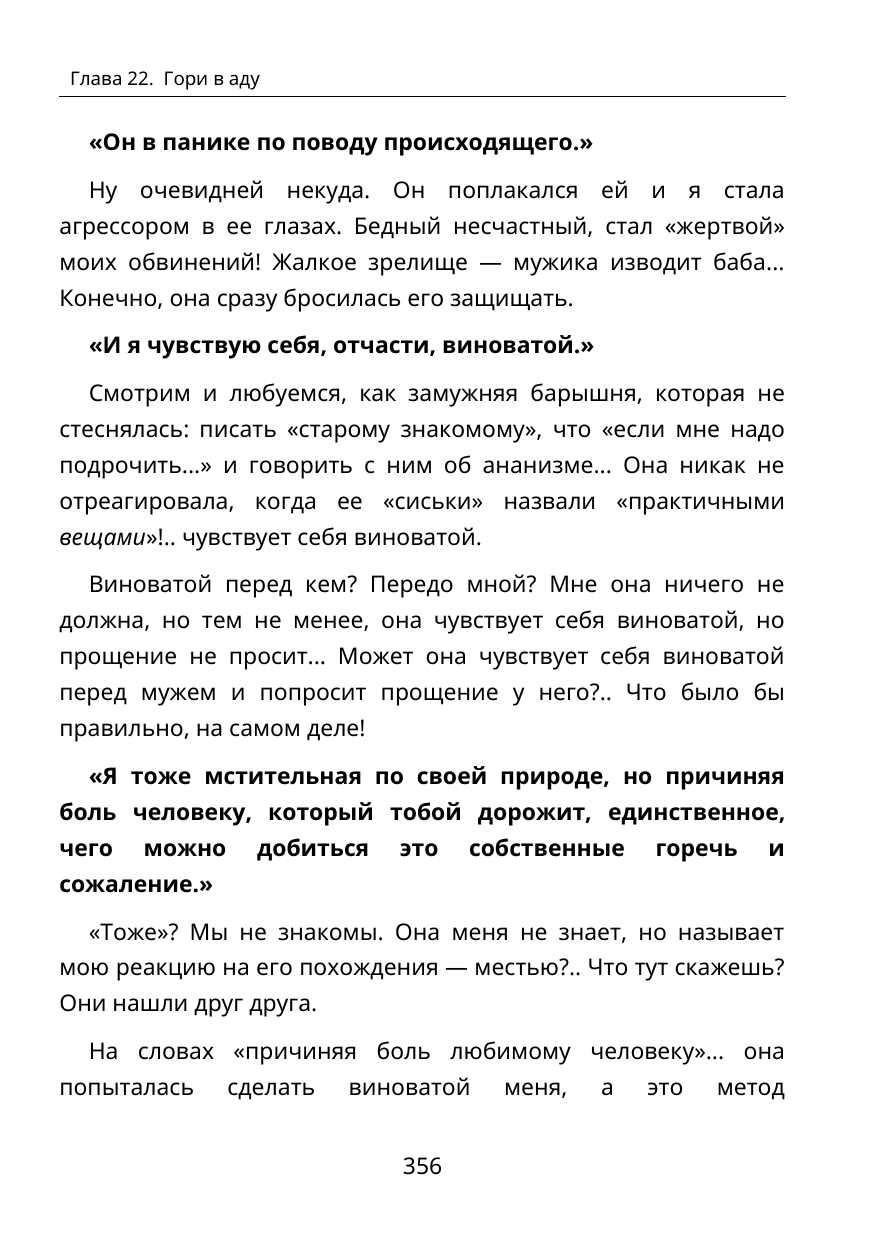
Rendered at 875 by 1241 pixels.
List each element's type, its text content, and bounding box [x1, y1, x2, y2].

text Ну очевидней некуда. Он поплакался ей и я стала агрессором в ее глазах. Бедный несчастный, стал «жертвой» моих обвинений! Жалкое зрелище — мужика изводит баба... Конечно, она сразу бросилась его защищать. [59, 174, 786, 313]
text «Он в панике по поводу происходящего.» [59, 126, 786, 157]
text Виноватой перед кем? Передо мной? Мне она ничего не должна, но тем не менее, она чувствует себя виноватой, но прощение не просит... Может она чувствует себя виноватой перед мужем и попросит прощение у него?.. Что было бы правильно, на самом деле! [59, 568, 786, 743]
text Смотрим и любуемся, как замужняя барышня, которая не стеснялась: писать «старому знакомому», что «если мне надо подрочить...» и говорить с ним об ананизме... Она никак не отреагировала, когда ее «сиськи» назвали «практичными вещами»!.. чувствует себя виноватой. [59, 377, 786, 552]
text «Тоже»? Мы не знакомы. Она меня не знает, но называет мою реакцию на его похождения — местью?.. Что тут скажешь? Они нашли друг друга. [59, 915, 786, 1018]
text «И я чувствую себя, отчасти, виноватой.» [59, 329, 786, 361]
text «Я тоже мстительная по своей природе, но причиняя боль человеку, который тобой дорожит, единственное, чего можно добиться это собственные горечь и сожаление.» [59, 760, 786, 899]
text На словах «причиняя боль любимому человеку»... она попыталась сделать виноватой меня, а это метод [59, 1035, 786, 1102]
